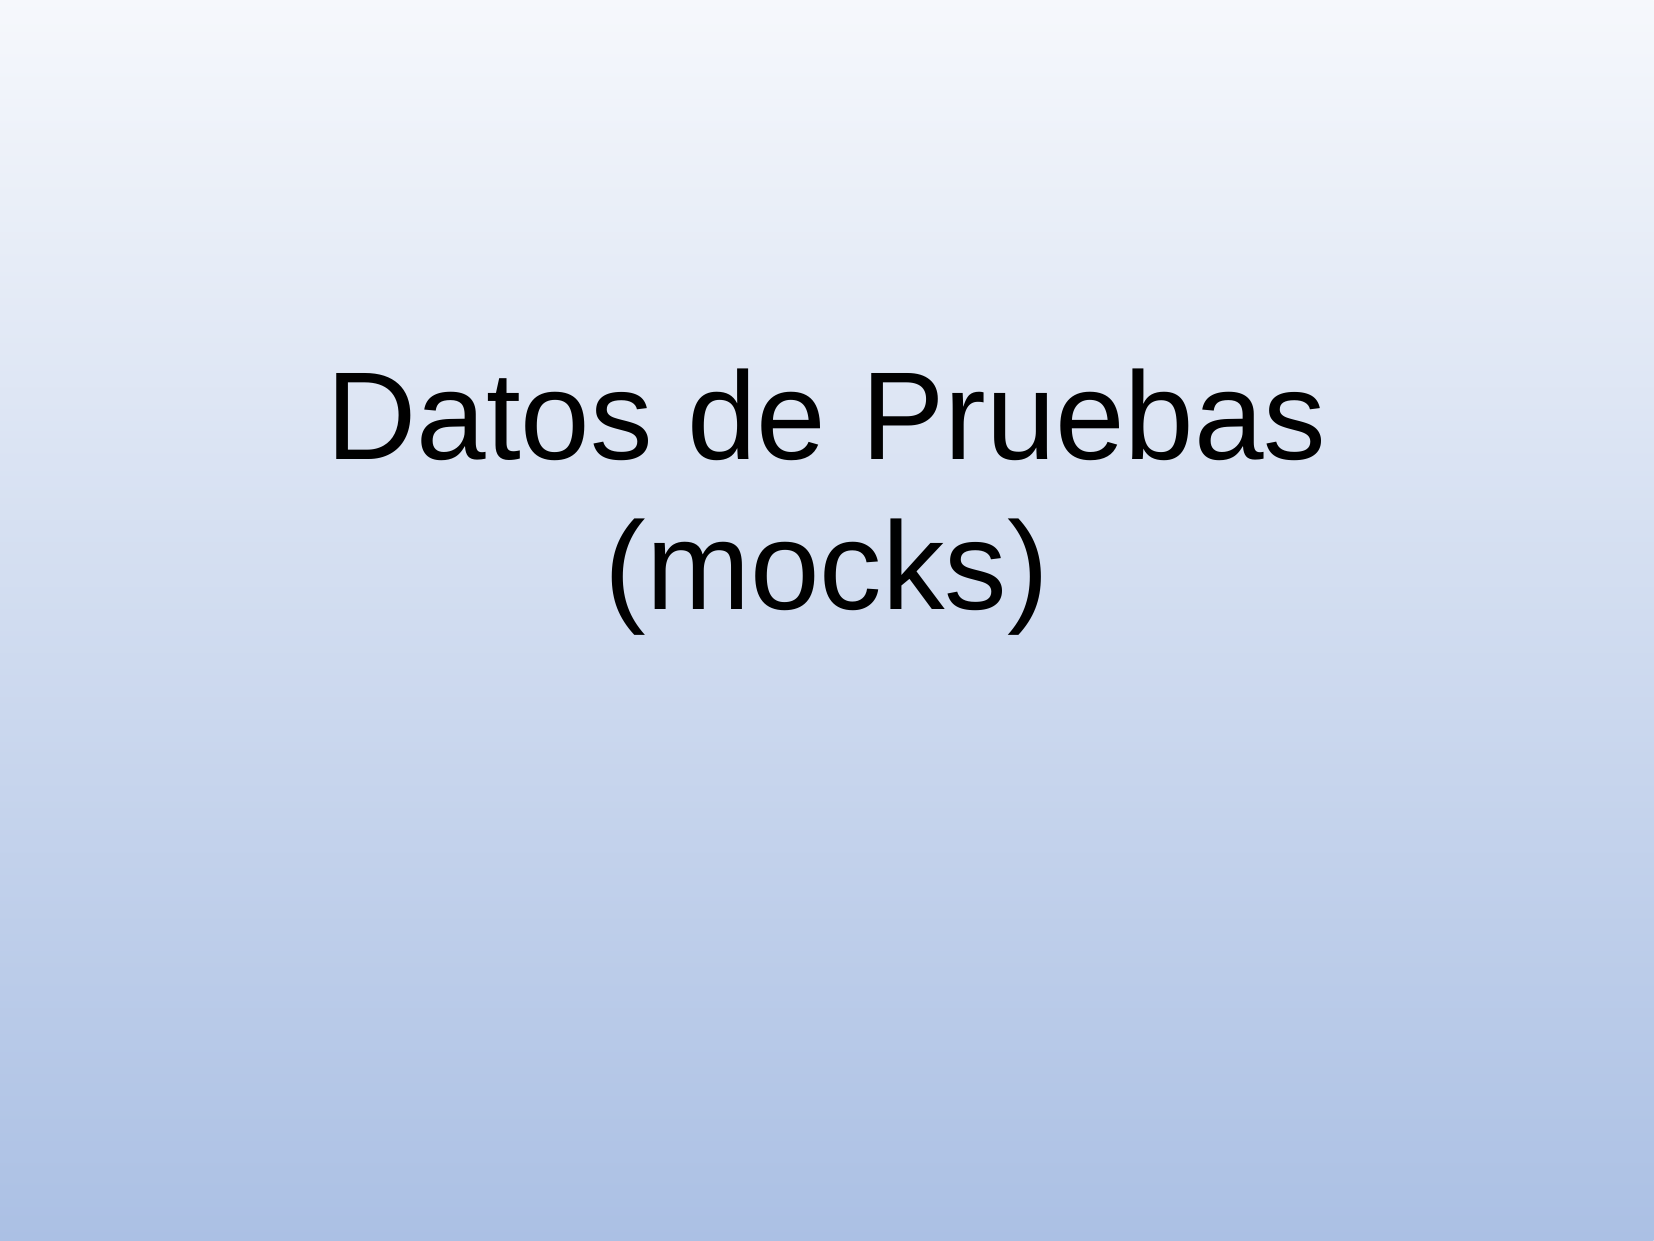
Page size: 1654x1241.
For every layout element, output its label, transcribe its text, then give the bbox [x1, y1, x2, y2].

title Datos de Pruebas (mocks) [206, 202, 1447, 635]
